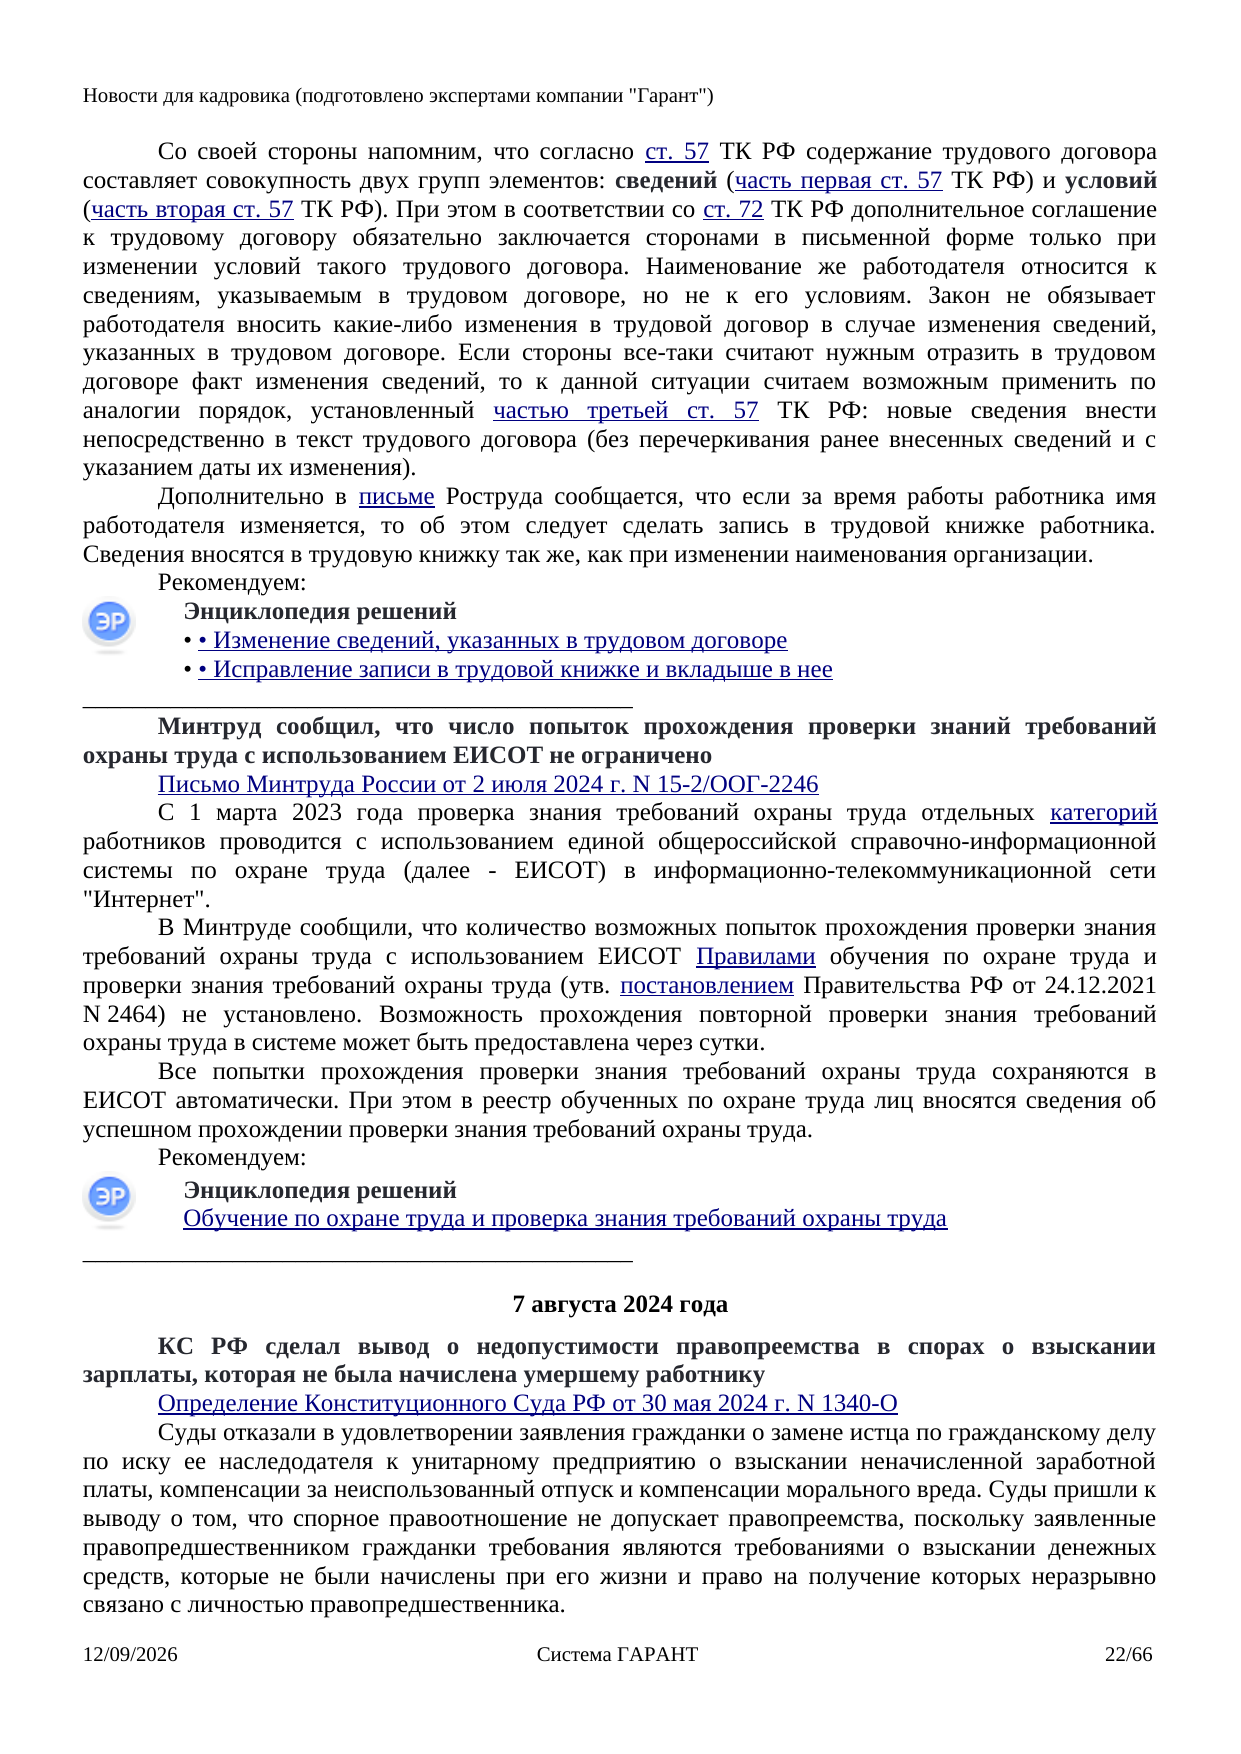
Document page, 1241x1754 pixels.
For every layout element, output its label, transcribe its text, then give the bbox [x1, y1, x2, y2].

text Минтруд сообщил, что число попыток прохождения проверки знаний требований охраны труда с использованием ЕИСОТ не ограничено [83, 711, 1157, 769]
table_header Энциклопедия решений • • Изменение сведений, указанных в трудовом договоре • • Исправление записи в трудовой книжке и вкладыше в нее [183, 596, 1104, 682]
text Определение Конституционного Суда РФ от 30 мая 2024 г. N 1340-О [83, 1388, 1157, 1417]
text С 1 марта 2023 года проверка знания требований охраны труда отдельных категорий работников проводится с использованием единой общероссийской справочно-информационной системы по охране труда (далее - ЕИСОТ) в информационно-телекоммуникационной сети "Интернет". [83, 797, 1157, 912]
text Суды отказали в удовлетворении заявления гражданки о замене истца по гражданскому делу по иску ее наследодателя к унитарному предприятию о взыскании неначисленной заработной платы, компенсации за неиспользованный отпуск и компенсации морального вреда. Суды пришли к выводу о том, что спорное правоотношение не допускает правопреемства, поскольку заявленные правопредшественником гражданки требования являются требованиями о взыскании денежных средств, которые не были начислены при его жизни и право на получение которых неразрывно связано с личностью правопредшественника. [83, 1417, 1157, 1618]
picture [82, 596, 136, 656]
text ____________________________________________ [83, 682, 1157, 711]
text Рекомендуем: [83, 567, 1157, 596]
text Письмо Минтруда России от 2 июля 2024 г. N 15-2/ООГ-2246 [83, 769, 1157, 797]
table_header Энциклопедия решений Обучение по охране труда и проверка знания требований охраны труда [183, 1171, 1104, 1236]
table_header [83, 1171, 183, 1236]
text КС РФ сделал вывод о недопустимости правопреемства в спорах о взыскании зарплаты, которая не была начислена умершему работнику [83, 1331, 1157, 1388]
text Рекомендуем: [83, 1142, 1157, 1171]
table_header [83, 596, 183, 682]
text В Минтруде сообщили, что количество возможных попыток прохождения проверки знания требований охраны труда с использованием ЕИСОТ Правилами обучения по охране труда и проверки знания требований охраны труда (утв. постановлением Правительства РФ от 24.12.2021 N 2464) не установлено. Возможность прохождения повторной проверки знания требований охраны труда в системе может быть предоставлена через сутки. [83, 912, 1157, 1056]
text Все попытки прохождения проверки знания требований охраны труда сохраняются в ЕИСОТ автоматически. При этом в реестр обученных по охране труда лиц вносятся сведения об успешном прохождении проверки знания требований охраны труда. [83, 1056, 1157, 1142]
subtitle 7 августа 2024 года [83, 1289, 1157, 1318]
text Дополнительно в письме Роструда сообщается, что если за время работы работника имя работодателя изменяется, то об этом следует сделать запись в трудовой книжке работника. Сведения вносятся в трудовую книжку так же, как при изменении наименования организации. [83, 481, 1157, 567]
picture [82, 1171, 136, 1231]
text ____________________________________________ [83, 1236, 1157, 1264]
text Со своей стороны напомним, что согласно ст. 57 ТК РФ содержание трудового договора составляет совокупность двух групп элементов: сведений (часть первая ст. 57 ТК РФ) и условий (часть вторая ст. 57 ТК РФ). При этом в соответствии со ст. 72 ТК РФ дополнительное соглашение к трудовому договору обязательно заключается сторонами в письменной форме только при изменении условий такого трудового договора. Наименование же работодателя относится к сведениям, указываемым в трудовом договоре, но не к его условиям. Закон не обязывает работодателя вносить какие-либо изменения в трудовой договор в случае изменения сведений, указанных в трудовом договоре. Если стороны все-таки считают нужным отразить в трудовом договоре факт изменения сведений, то к данной ситуации считаем возможным применить по аналогии порядок, установленный частью третьей ст. 57 ТК РФ: новые сведения внести непосредственно в текст трудового договора (без перечеркивания ранее внесенных сведений и с указанием даты их изменения). [83, 136, 1157, 481]
